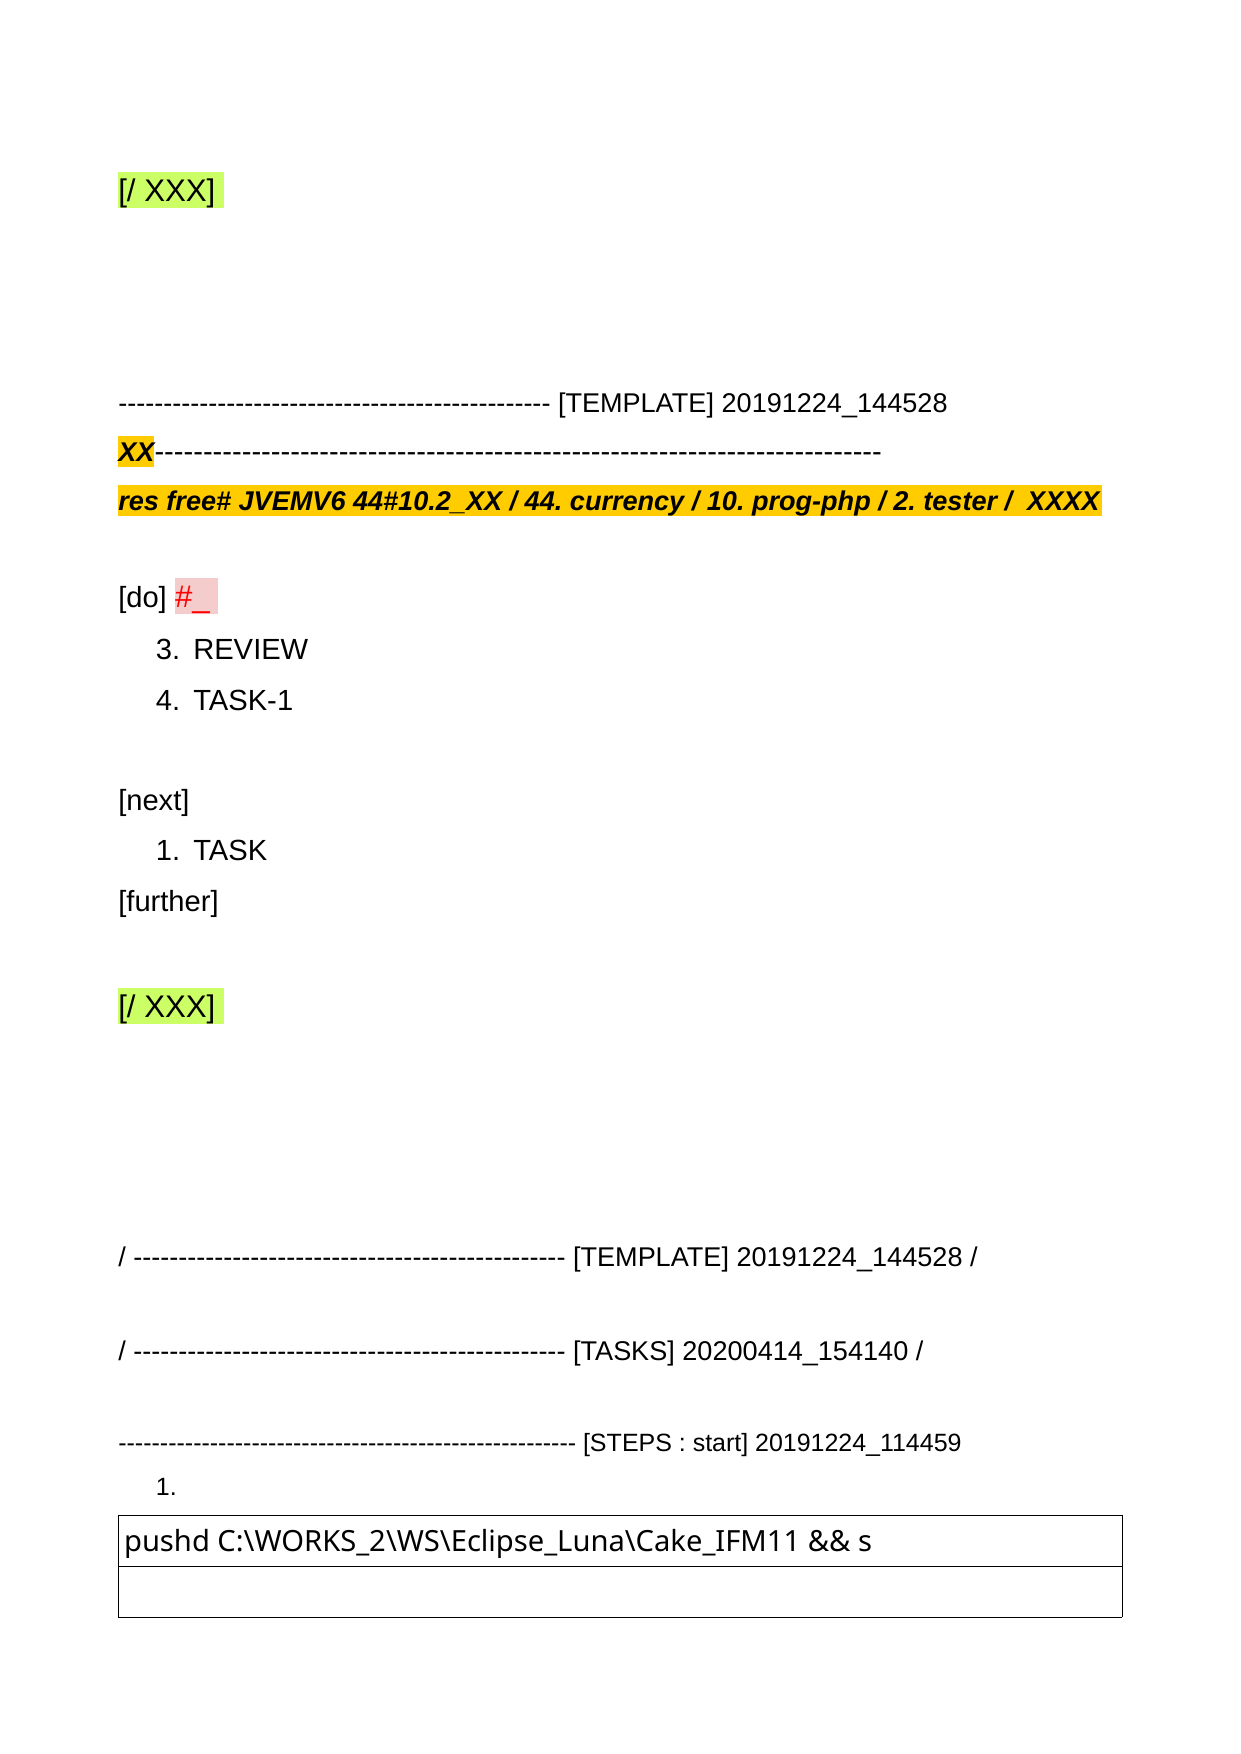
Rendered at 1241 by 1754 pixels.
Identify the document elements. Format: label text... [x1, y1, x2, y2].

text ------------------------------------------------ [TEMPLATE] 20191224_144528 [118, 387, 1122, 419]
list TASK [156, 833, 1122, 867]
table_header pushd C:\WORKS_2\WS\Eclipse_Luna\Cake_IFM11 && s [119, 1516, 1122, 1566]
text ------------------------------------------------------- [STEPS : start] 20191224_114459 [118, 1428, 1122, 1457]
text [do] #_ [118, 578, 1122, 614]
text XX--------------------------------------------------------------------------- [118, 434, 1122, 468]
list TASK-1 [156, 682, 1122, 716]
text [/ XXX] [118, 118, 1122, 208]
text / ------------------------------------------------ [TASKS] 20200414_154140 / [118, 1334, 1122, 1366]
list REVIEW [156, 632, 1122, 666]
text / ------------------------------------------------ [TEMPLATE] 20191224_144528 / [118, 1241, 1122, 1272]
text [/ XXX] [118, 934, 1122, 1024]
text res free# JVEMV6 44#10.2_XX / 44. currency / 10. prog-php / 2. tester / XXXX [118, 484, 1122, 516]
table_cell [119, 1567, 1122, 1617]
text [further] [118, 884, 1122, 917]
text [next] [118, 783, 1122, 817]
